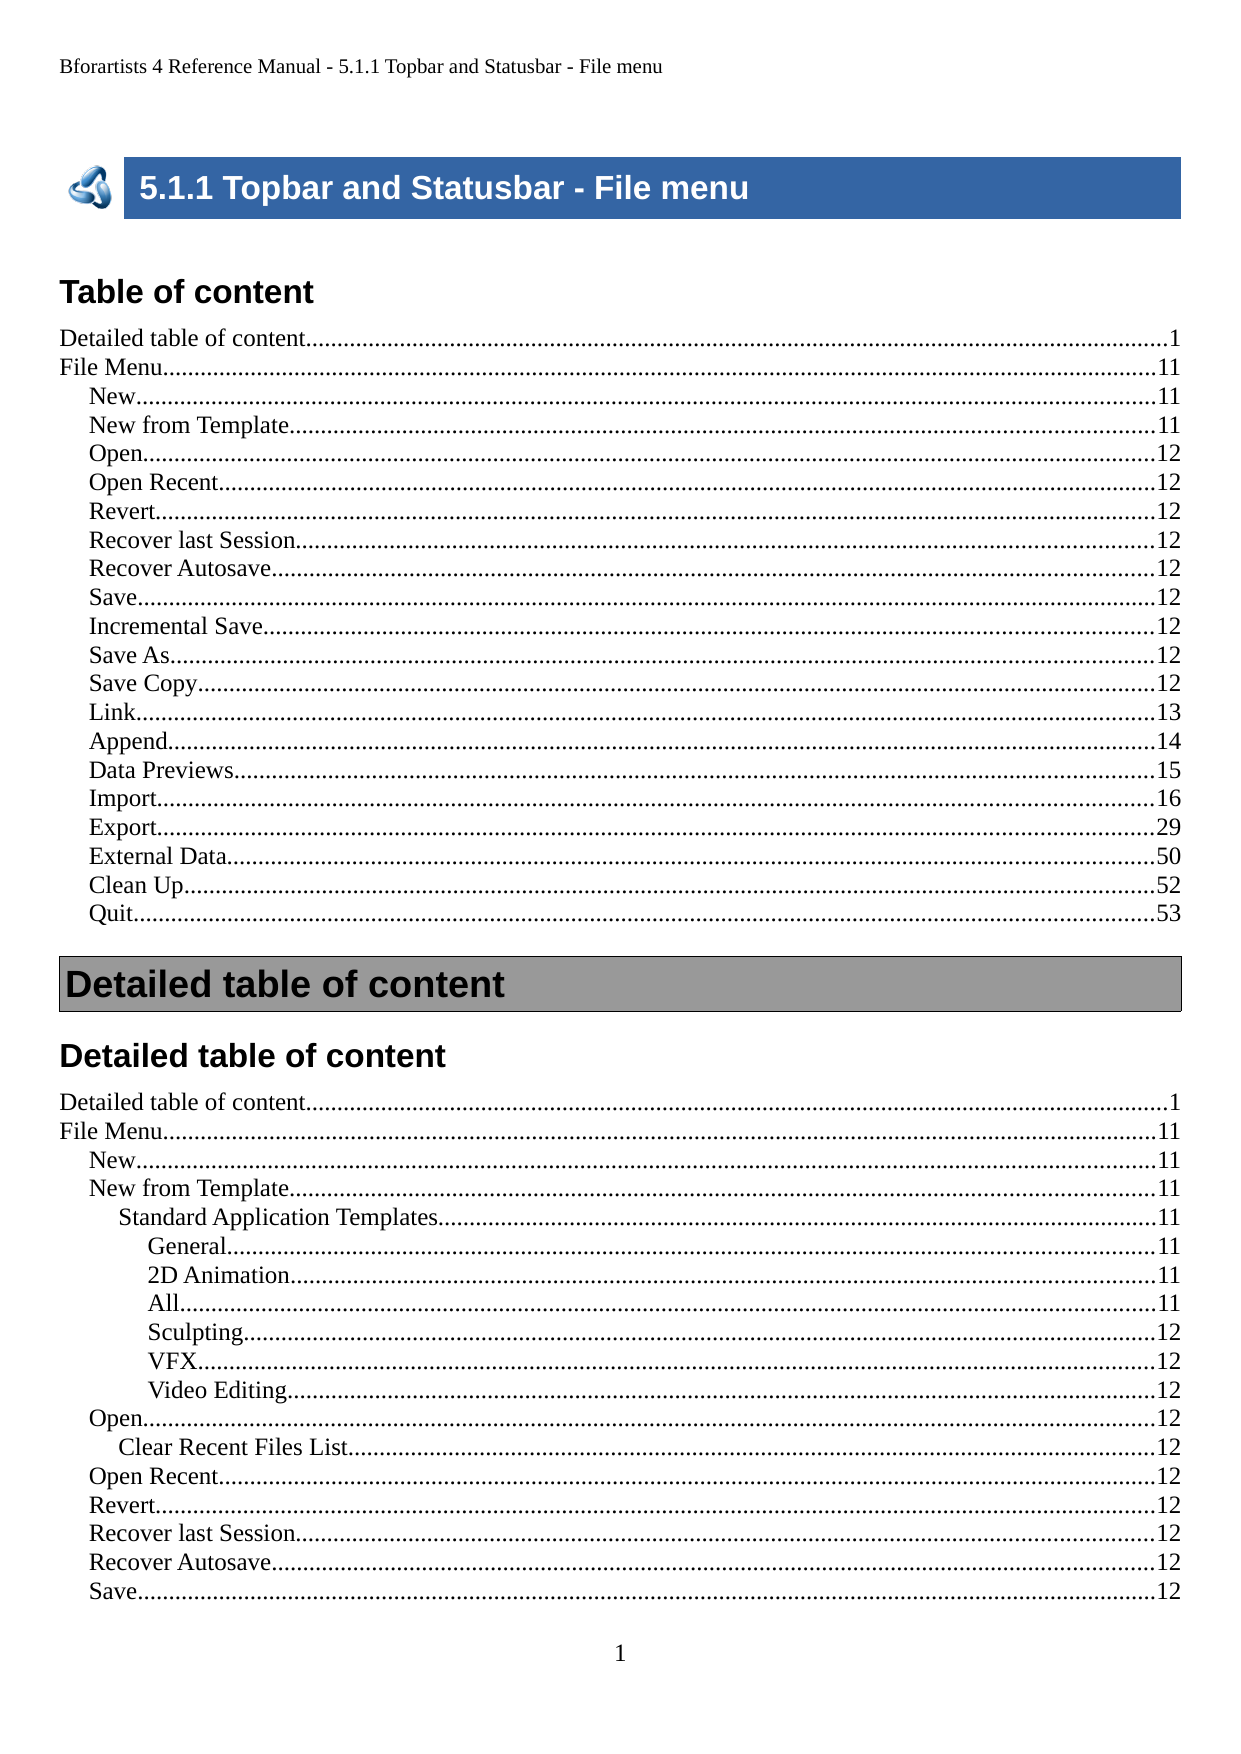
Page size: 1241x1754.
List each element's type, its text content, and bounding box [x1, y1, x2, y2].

text Recover Autosave 12 [88, 553, 1181, 582]
subtitle Detailed table of content [59, 1036, 1181, 1075]
text Revert 12 [88, 1490, 1181, 1518]
text Detailed table of content 1 [59, 323, 1181, 352]
text 2D Animation 11 [147, 1260, 1181, 1288]
text File Menu 11 [59, 1116, 1181, 1145]
text Quit 53 [88, 898, 1181, 927]
text Export 29 [88, 812, 1181, 841]
text Video Editing 12 [147, 1375, 1181, 1403]
text Save Copy 12 [88, 668, 1181, 697]
text Recover last Session 12 [88, 525, 1181, 553]
text Open 12 [88, 1403, 1181, 1432]
text New 11 [88, 1145, 1181, 1173]
text Clear Recent Files List 12 [118, 1432, 1181, 1461]
text Open 12 [88, 438, 1181, 467]
text Save 12 [88, 1576, 1181, 1605]
picture [65, 162, 114, 212]
text Recover Autosave 12 [88, 1547, 1181, 1576]
text Incremental Save 12 [88, 611, 1181, 640]
text New from Template 11 [88, 410, 1181, 438]
text Open Recent 12 [88, 1461, 1181, 1490]
subtitle Table of content [59, 272, 1181, 311]
text File Menu 11 [59, 352, 1181, 381]
text Data Previews 15 [88, 755, 1181, 783]
text New from Template 11 [88, 1173, 1181, 1202]
table_header [59, 157, 124, 219]
text Standard Application Templates 11 [118, 1202, 1181, 1231]
table_header Detailed table of content [60, 957, 1181, 1011]
text All 11 [147, 1288, 1181, 1317]
text Detailed table of content 1 [59, 1087, 1181, 1116]
text Append 14 [88, 726, 1181, 755]
text Save As 12 [88, 640, 1181, 668]
text Revert 12 [88, 496, 1181, 525]
table_header 5.1.1 Topbar and Statusbar - File menu [124, 157, 1181, 219]
text Recover last Session 12 [88, 1518, 1181, 1547]
text Import 16 [88, 783, 1181, 812]
text General 11 [147, 1231, 1181, 1260]
text External Data 50 [88, 841, 1181, 870]
text Link 13 [88, 697, 1181, 726]
text Clean Up 52 [88, 870, 1181, 898]
text Save 12 [88, 582, 1181, 611]
text Sculpting 12 [147, 1317, 1181, 1346]
text Open Recent 12 [88, 467, 1181, 496]
text VFX 12 [147, 1346, 1181, 1375]
text New 11 [88, 381, 1181, 410]
